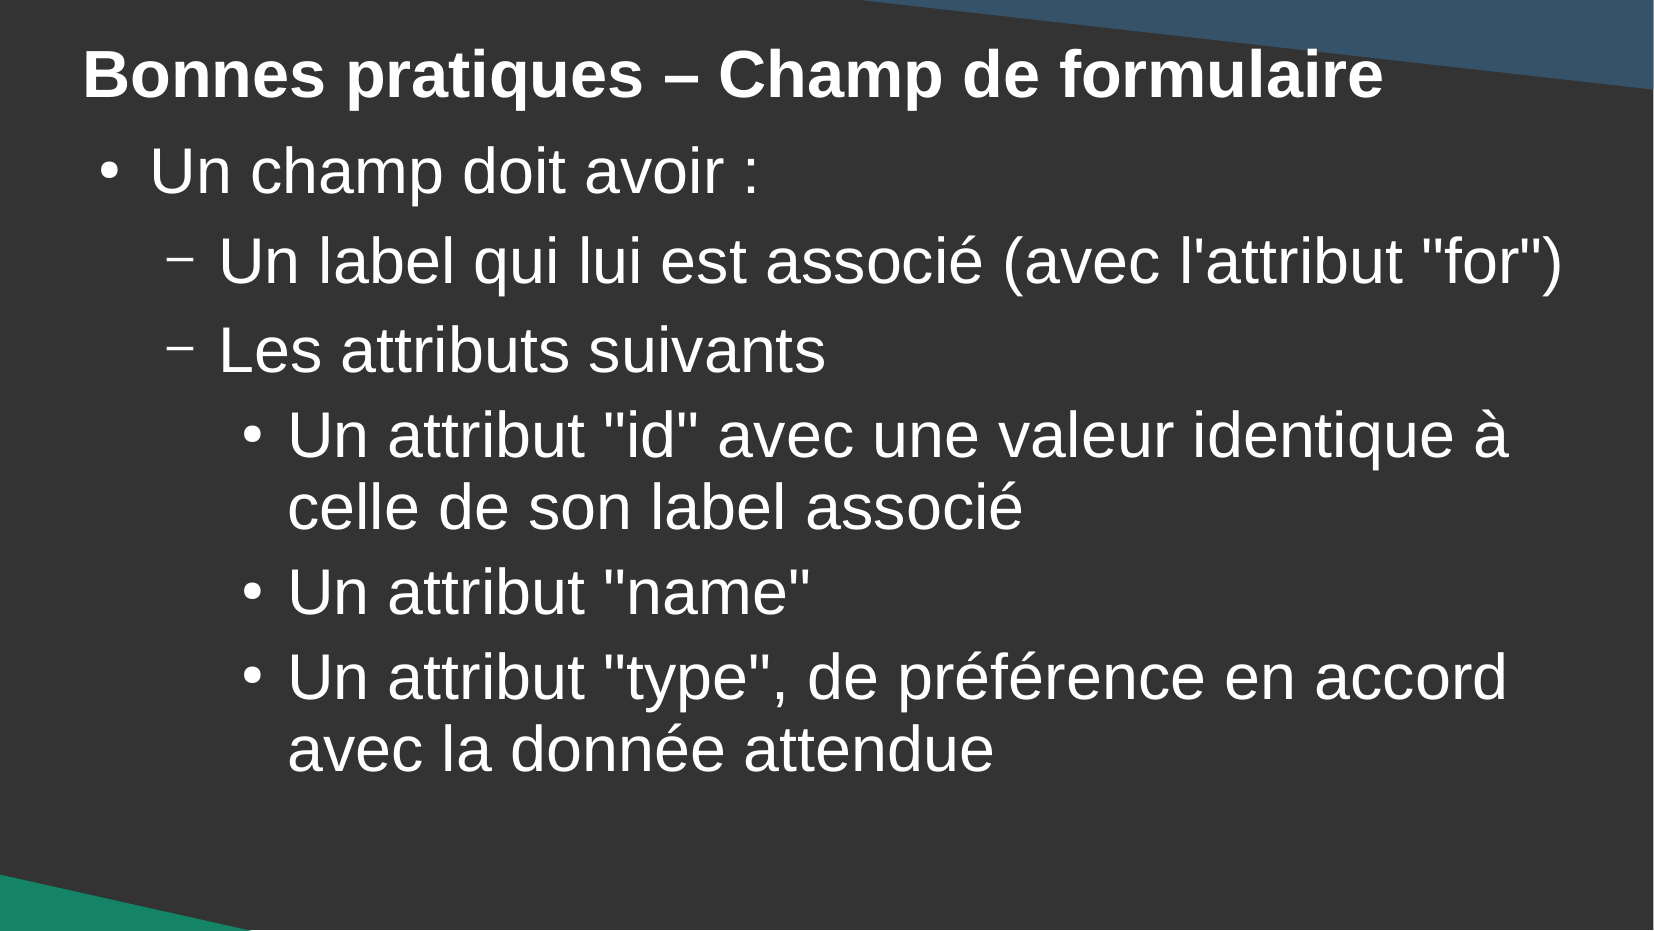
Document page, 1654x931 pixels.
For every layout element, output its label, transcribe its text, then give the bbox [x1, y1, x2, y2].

title Bonnes pratiques – Champ de formulaire [82, 37, 1571, 122]
text_box [859, 0, 1654, 90]
list Un champ doit avoir : Un label qui lui est associé (avec l'attribut "for") Les attributs suivants Un attribut "id" avec une valeur identique à celle de son label associé Un attribut "name" Un attribut "type", de préférence en accord avec la donnée attendue [80, 135, 1605, 798]
text_box [0, 874, 253, 931]
